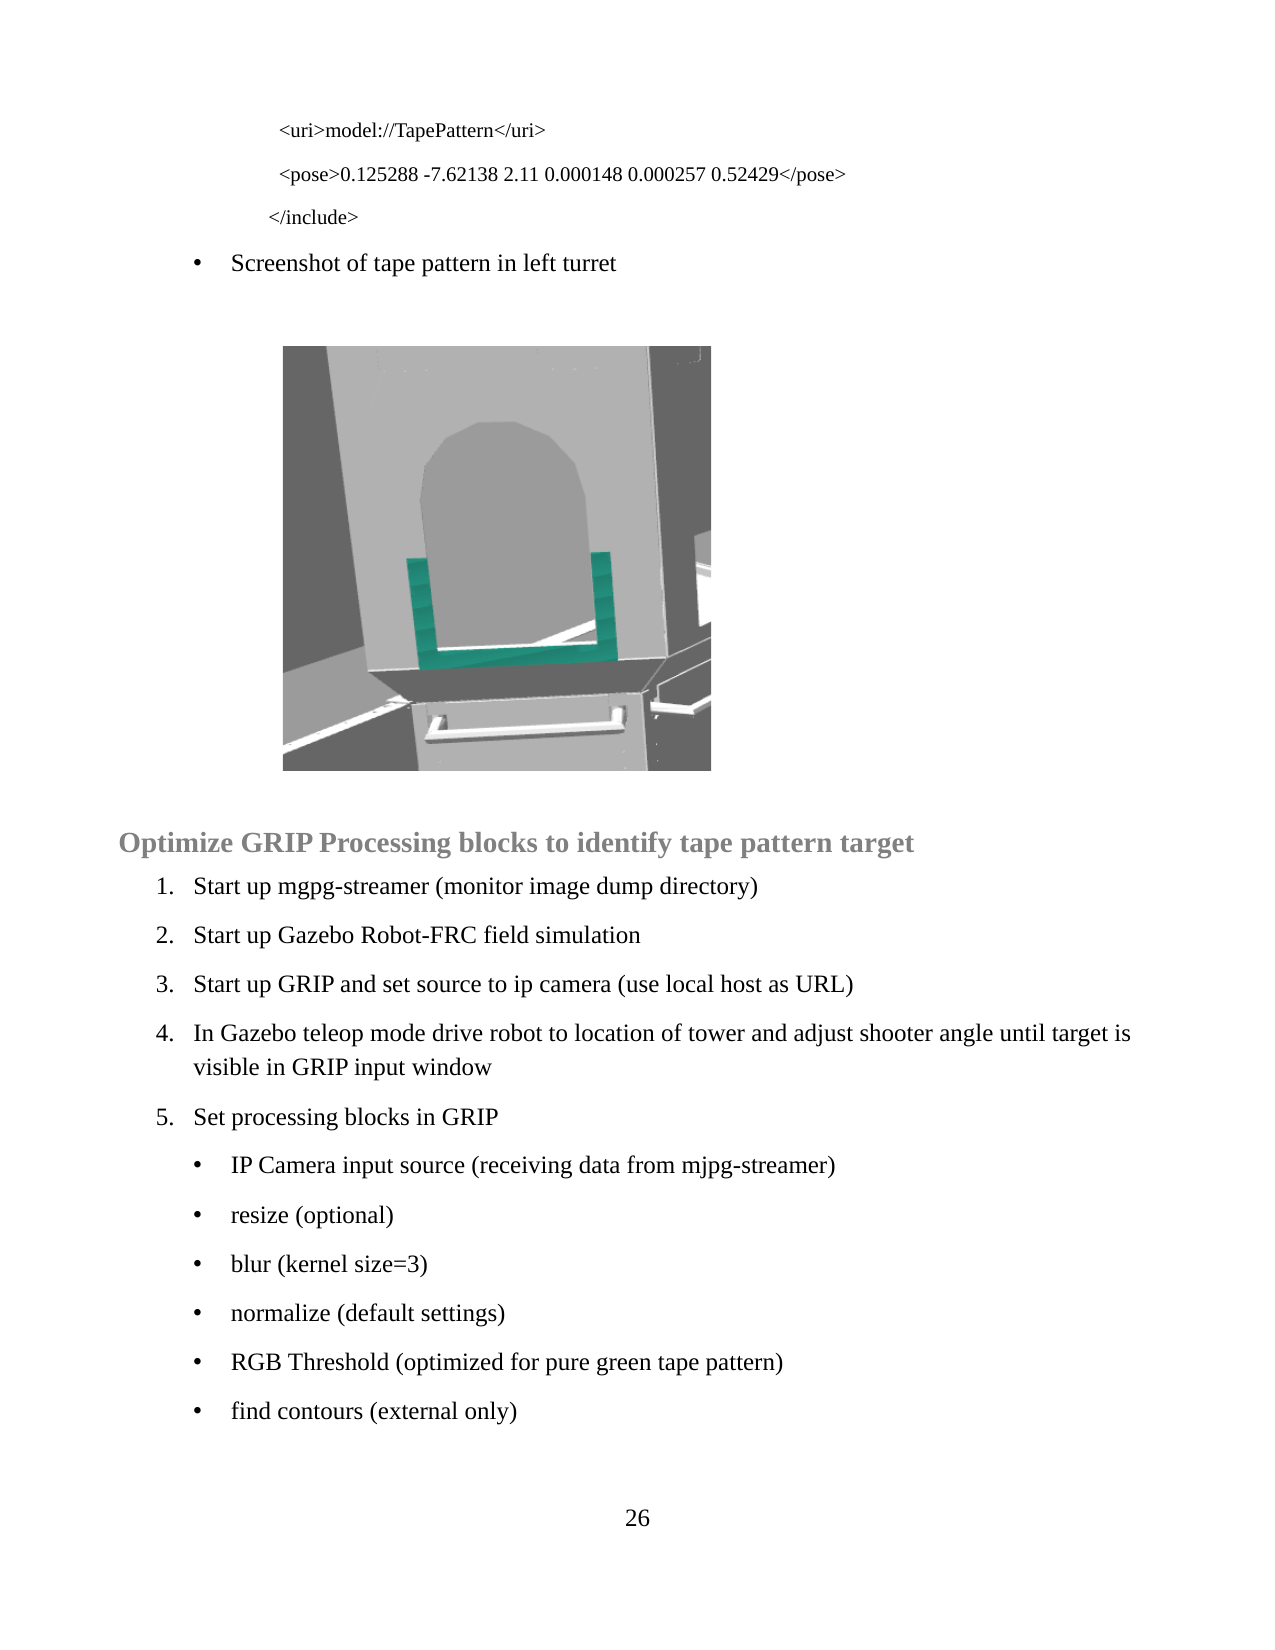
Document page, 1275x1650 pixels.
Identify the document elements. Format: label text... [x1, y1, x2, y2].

list resize (optional) [193, 1200, 1157, 1228]
list Set processing blocks in GRIP [156, 1102, 1157, 1130]
picture [282, 346, 712, 771]
text <uri>model://TapePattern</uri> [268, 118, 1157, 142]
text </include> [268, 205, 1157, 229]
subtitle Optimize GRIP Processing blocks to identify tape pattern target [118, 825, 1157, 858]
list find contours (external only) [193, 1396, 1157, 1425]
list IP Camera input source (receiving data from mjpg-streamer) [193, 1151, 1157, 1179]
list Screenshot of tape pattern in left turret [193, 248, 1157, 277]
list RGB Threshold (optimized for pure green tape pattern) [193, 1347, 1157, 1376]
list Start up mgpg-streamer (monitor image dump directory) [156, 871, 1157, 899]
text <pose>0.125288 -7.62138 2.11 0.000148 0.000257 0.52429</pose> [268, 162, 1157, 186]
list In Gazebo teleop mode drive robot to location of tower and adjust shooter angle until target is visible in GRIP input window [156, 1018, 1157, 1081]
list Start up Gazebo Robot-FRC field simulation [156, 920, 1157, 949]
list Start up GRIP and set source to ip camera (use local host as URL) [156, 969, 1157, 998]
list blur (kernel size=3) [193, 1249, 1157, 1277]
list normalize (default settings) [193, 1298, 1157, 1327]
